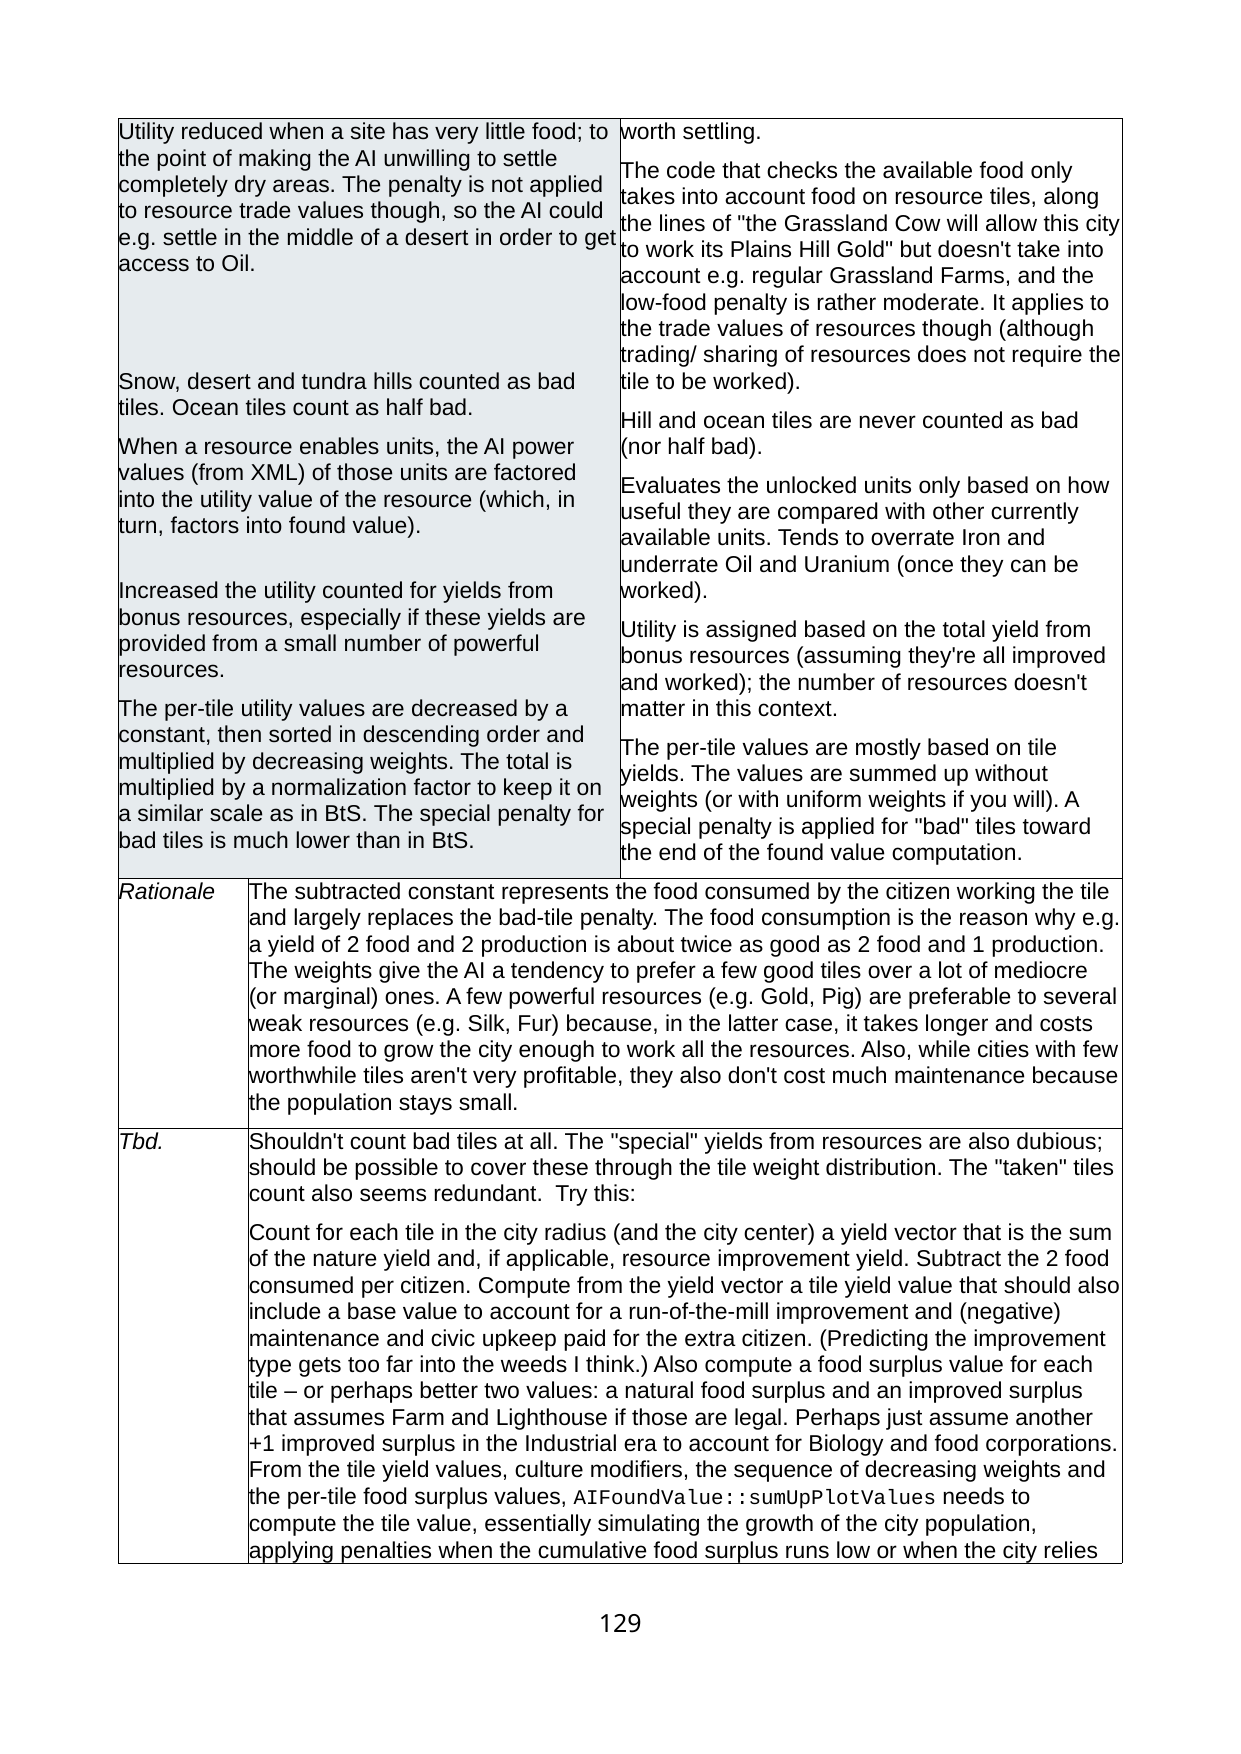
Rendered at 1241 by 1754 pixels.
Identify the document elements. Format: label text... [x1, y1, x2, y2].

table_cell worth settling. The code that checks the available food only takes into account food on resource tiles, along the lines of "the Grassland Cow will allow this city to work its Plains Hill Gold" but doesn't take into account e.g. regular Grassland Farms, and the low-food penalty is rather moderate. It applies to the trade values of resources though (although trading/ sharing of resources does not require the tile to be worked). Hill and ocean tiles are never counted as bad (nor half bad). Evaluates the unlocked units only based on how useful they are compared with other currently available units. Tends to overrate Iron and underrate Oil and Uranium (once they can be worked). Utility is assigned based on the total yield from bonus resources (assuming they're all improved and worked); the number of resources doesn't matter in this context. The per-tile values are mostly based on tile yields. The values are summed up without weights (or with uniform weights if you will). A special penalty is applied for "bad" tiles toward the end of the found value computation. [621, 119, 1122, 878]
table_cell Shouldn't count bad tiles at all. The "special" yields from resources are also dubious; should be possible to cover these through the tile weight distribution. The "taken" tiles count also seems redundant. Try this: Count for each tile in the city radius (and the city center) a yield vector that is the sum of the nature yield and, if applicable, resource improvement yield. Subtract the 2 food consumed per citizen. Compute from the yield vector a tile yield value that should also include a base value to account for a run-of-the-mill improvement and (negative) maintenance and civic upkeep paid for the extra citizen. (Predicting the improvement type gets too far into the weeds I think.) Also compute a food surplus value for each tile – or perhaps better two values: a natural food surplus and an improved surplus that assumes Farm and Lighthouse if those are legal. Perhaps just assume another +1 improved surplus in the Industrial era to account for Biology and food corporations. From the tile yield values, culture modifiers, the sequence of decreasing weights and the per-tile food surplus values, AIFoundValue::sumUpPlotValues needs to compute the tile value, essentially simulating the growth of the city population, applying penalties when the cumulative food surplus runs low or when the city relies [249, 1129, 1122, 1563]
table_cell Tbd. [119, 1129, 248, 1563]
table_cell The subtracted constant represents the food consumed by the citizen working the tile and largely replaces the bad-tile penalty. The food consumption is the reason why e.g. a yield of 2 food and 2 production is about twice as good as 2 food and 1 production. The weights give the AI a tendency to prefer a few good tiles over a lot of mediocre (or marginal) ones. A few powerful resources (e.g. Gold, Pig) are preferable to several weak resources (e.g. Silk, Fur) because, in the latter case, it takes longer and costs more food to grow the city enough to work all the resources. Also, while cities with few worthwhile tiles aren't very profitable, they also don't cost much maintenance because the population stays small. [249, 879, 1122, 1127]
table_cell Utility reduced when a site has very little food; to the point of making the AI unwilling to settle completely dry areas. The penalty is not applied to resource trade values though, so the AI could e.g. settle in the middle of a desert in order to get access to Oil. Snow, desert and tundra hills counted as bad tiles. Ocean tiles count as half bad. When a resource enables units, the AI power values (from XML) of those units are factored into the utility value of the resource (which, in turn, factors into found value). Increased the utility counted for yields from bonus resources, especially if these yields are provided from a small number of powerful resources. The per-tile utility values are decreased by a constant, then sorted in descending order and multiplied by decreasing weights. The total is multiplied by a normalization factor to keep it on a similar scale as in BtS. The special penalty for bad tiles is much lower than in BtS. [119, 119, 620, 878]
table_cell Rationale [119, 879, 248, 1127]
